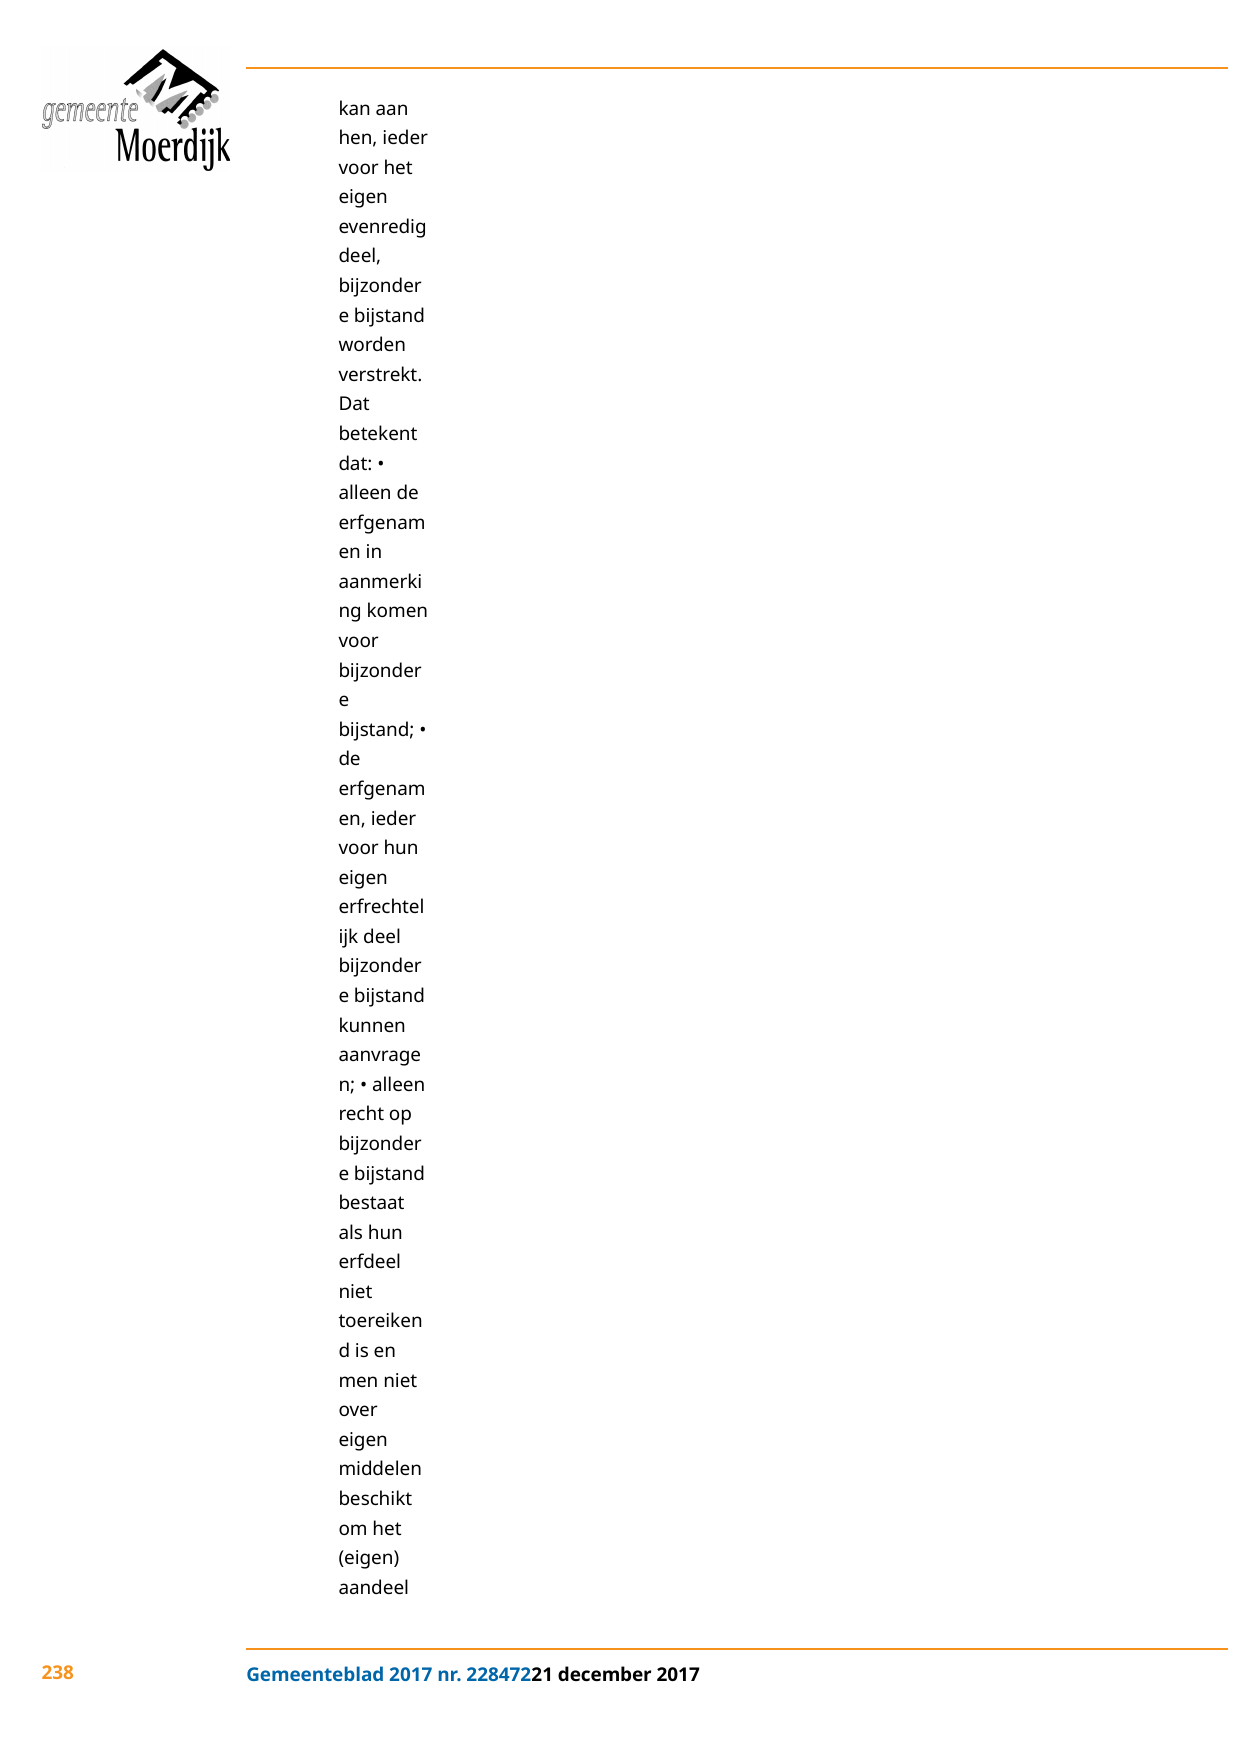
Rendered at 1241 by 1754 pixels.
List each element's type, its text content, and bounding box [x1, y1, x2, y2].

table_cell kan aan hen, ieder voor het eigen evenredig deel, bijzondere bijstand worden verstrekt. Dat betekent dat: • alleen de erfgenamen in aanmerking komen voor bijzondere bijstand; • de erfgenamen, ieder voor hun eigen erfrechtelijk deel bijzondere bijstand kunnen aanvragen; • alleen recht op bijzondere bijstand bestaat als hun erfdeel niet toereikend is en men niet over eigen middelen beschikt om het (eigen) aandeel [338, 95, 429, 1600]
picture [41, 47, 231, 172]
table_cell [248, 95, 338, 1600]
